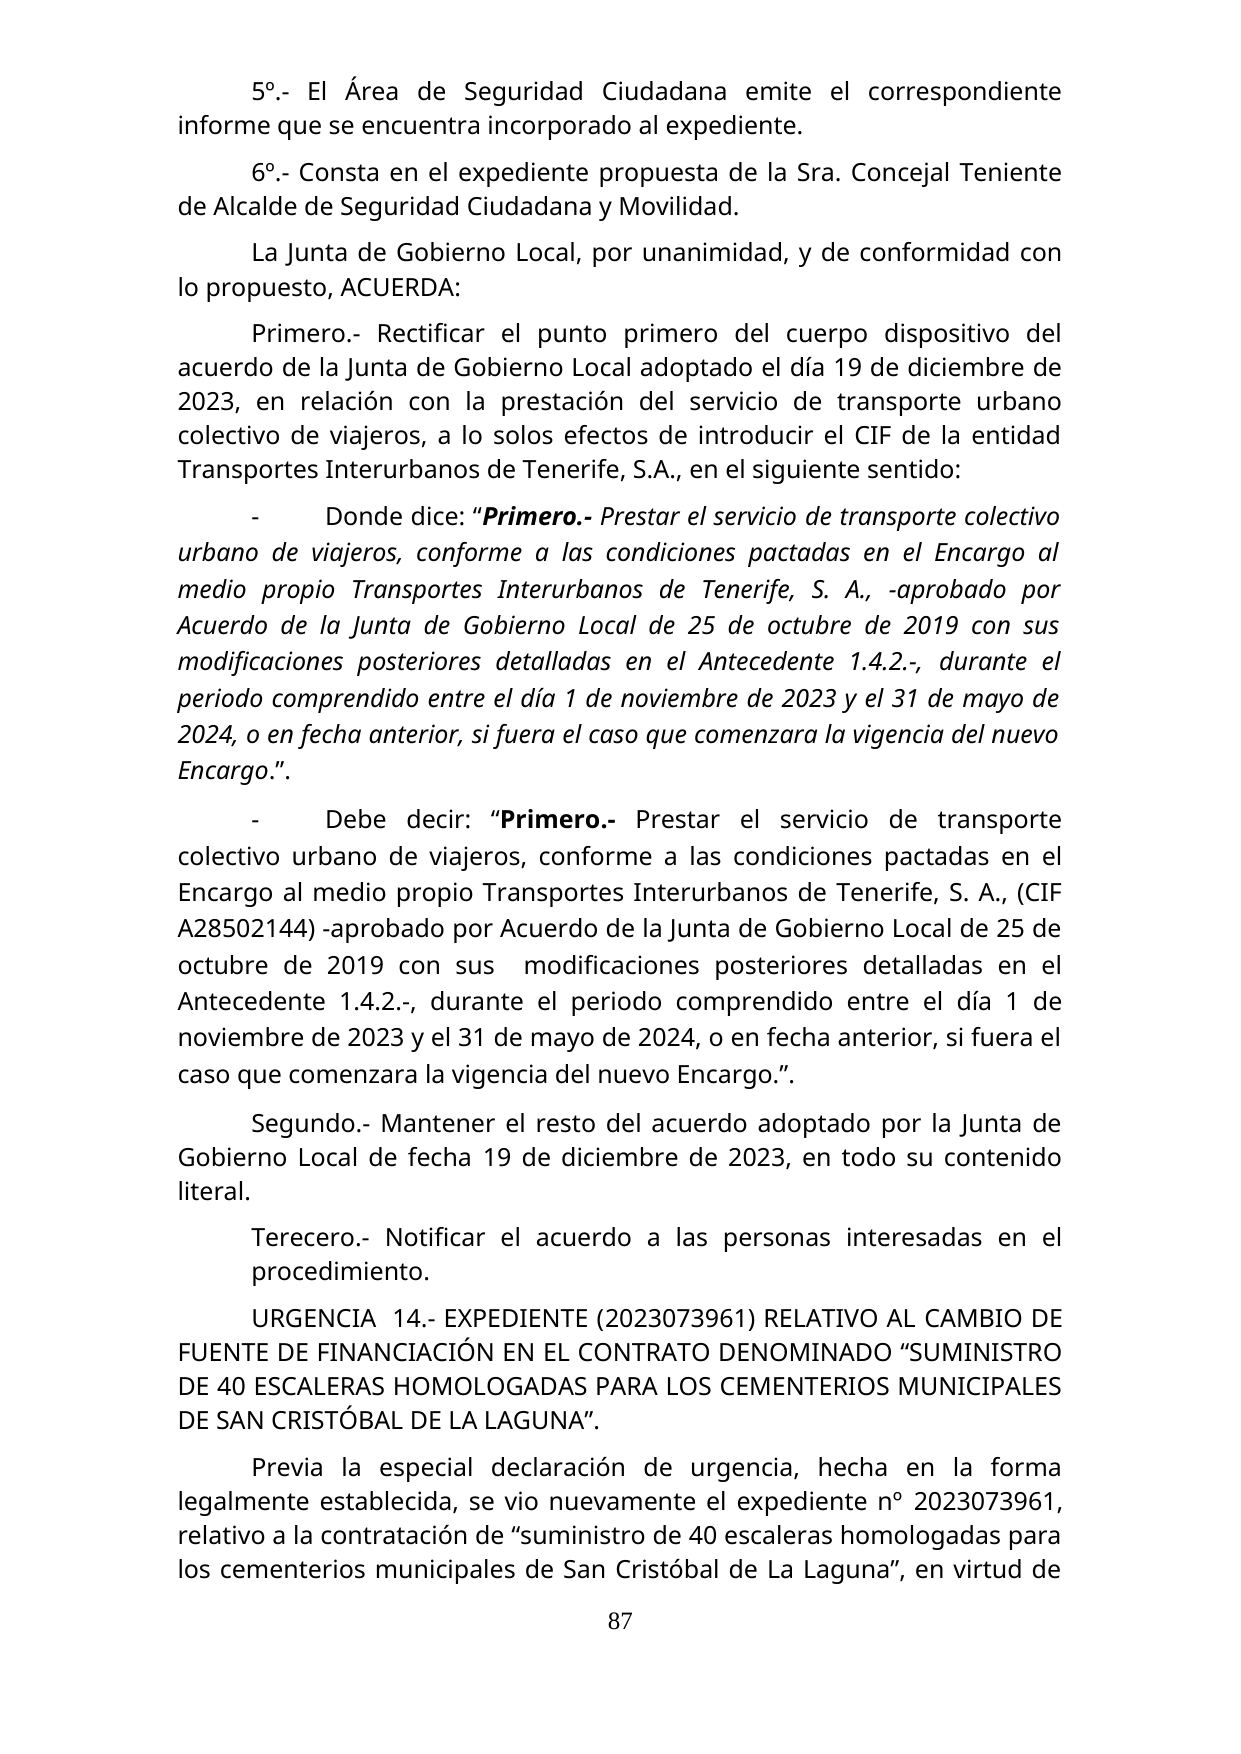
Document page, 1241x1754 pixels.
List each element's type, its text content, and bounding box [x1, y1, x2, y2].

list Debe decir: “Primero.- Prestar el servicio de transporte colectivo urbano de viajeros, conforme a las condiciones pactadas en el Encargo al medio propio Transportes Interurbanos de Tenerife, S. A., (CIF A28502144) -aprobado por Acuerdo de la Junta de Gobierno Local de 25 de octubre de 2019 con sus modificaciones posteriores detalladas en el Antecedente 1.4.2.-, durante el periodo comprendido entre el día 1 de noviembre de 2023 y el 31 de mayo de 2024, o en fecha anterior, si fuera el caso que comenzara la vigencia del nuevo Encargo.”. [177, 802, 1063, 1090]
text URGENCIA 14.- EXPEDIENTE (2023073961) RELATIVO AL CAMBIO DE FUENTE DE FINANCIACIÓN EN EL CONTRATO DENOMINADO “SUMINISTRO DE 40 ESCALERAS HOMOLOGADAS PARA LOS CEMENTERIOS MUNICIPALES DE SAN CRISTÓBAL DE LA LAGUNA”. [177, 1301, 1063, 1437]
text Previa la especial declaración de urgencia, hecha en la forma legalmente establecida, se vio nuevamente el expediente nº 2023073961, relativo a la contratación de “suministro de 40 escaleras homologadas para los cementerios municipales de San Cristóbal de La Laguna”, en virtud de [177, 1449, 1063, 1586]
list Donde dice: “Primero.- Prestar el servicio de transporte colectivo urbano de viajeros, conforme a las condiciones pactadas en el Encargo al medio propio Transportes Interurbanos de Tenerife, S. A., -aprobado por Acuerdo de la Junta de Gobierno Local de 25 de octubre de 2019 con sus modificaciones posteriores detalladas en el Antecedente 1.4.2.-, durante el periodo comprendido entre el día 1 de noviembre de 2023 y el 31 de mayo de 2024, o en fecha anterior, si fuera el caso que comenzara la vigencia del nuevo Encargo.”. [177, 498, 1063, 787]
text La Junta de Gobierno Local, por unanimidad, y de conformidad con lo propuesto, ACUERDA: [177, 235, 1063, 303]
text 5º.- El Área de Seguridad Ciudadana emite el correspondiente informe que se encuentra incorporado al expediente. [177, 74, 1063, 142]
text 6º.- Consta en el expediente propuesta de la Sra. Concejal Teniente de Alcalde de Seguridad Ciudadana y Movilidad. [177, 154, 1063, 223]
text Segundo.- Mantener el resto del acuerdo adoptado por la Junta de Gobierno Local de fecha 19 de diciembre de 2023, en todo su contenido literal. [177, 1105, 1063, 1207]
text Terecero.- Notificar el acuerdo a las personas interesadas en el procedimiento. [251, 1220, 1063, 1288]
text Primero.- Rectificar el punto primero del cuerpo dispositivo del acuerdo de la Junta de Gobierno Local adoptado el día 19 de diciembre de 2023, en relación con la prestación del servicio de transporte urbano colectivo de viajeros, a lo solos efectos de introducir el CIF de la entidad Transportes Interurbanos de Tenerife, S.A., en el siguiente sentido: [177, 316, 1063, 486]
